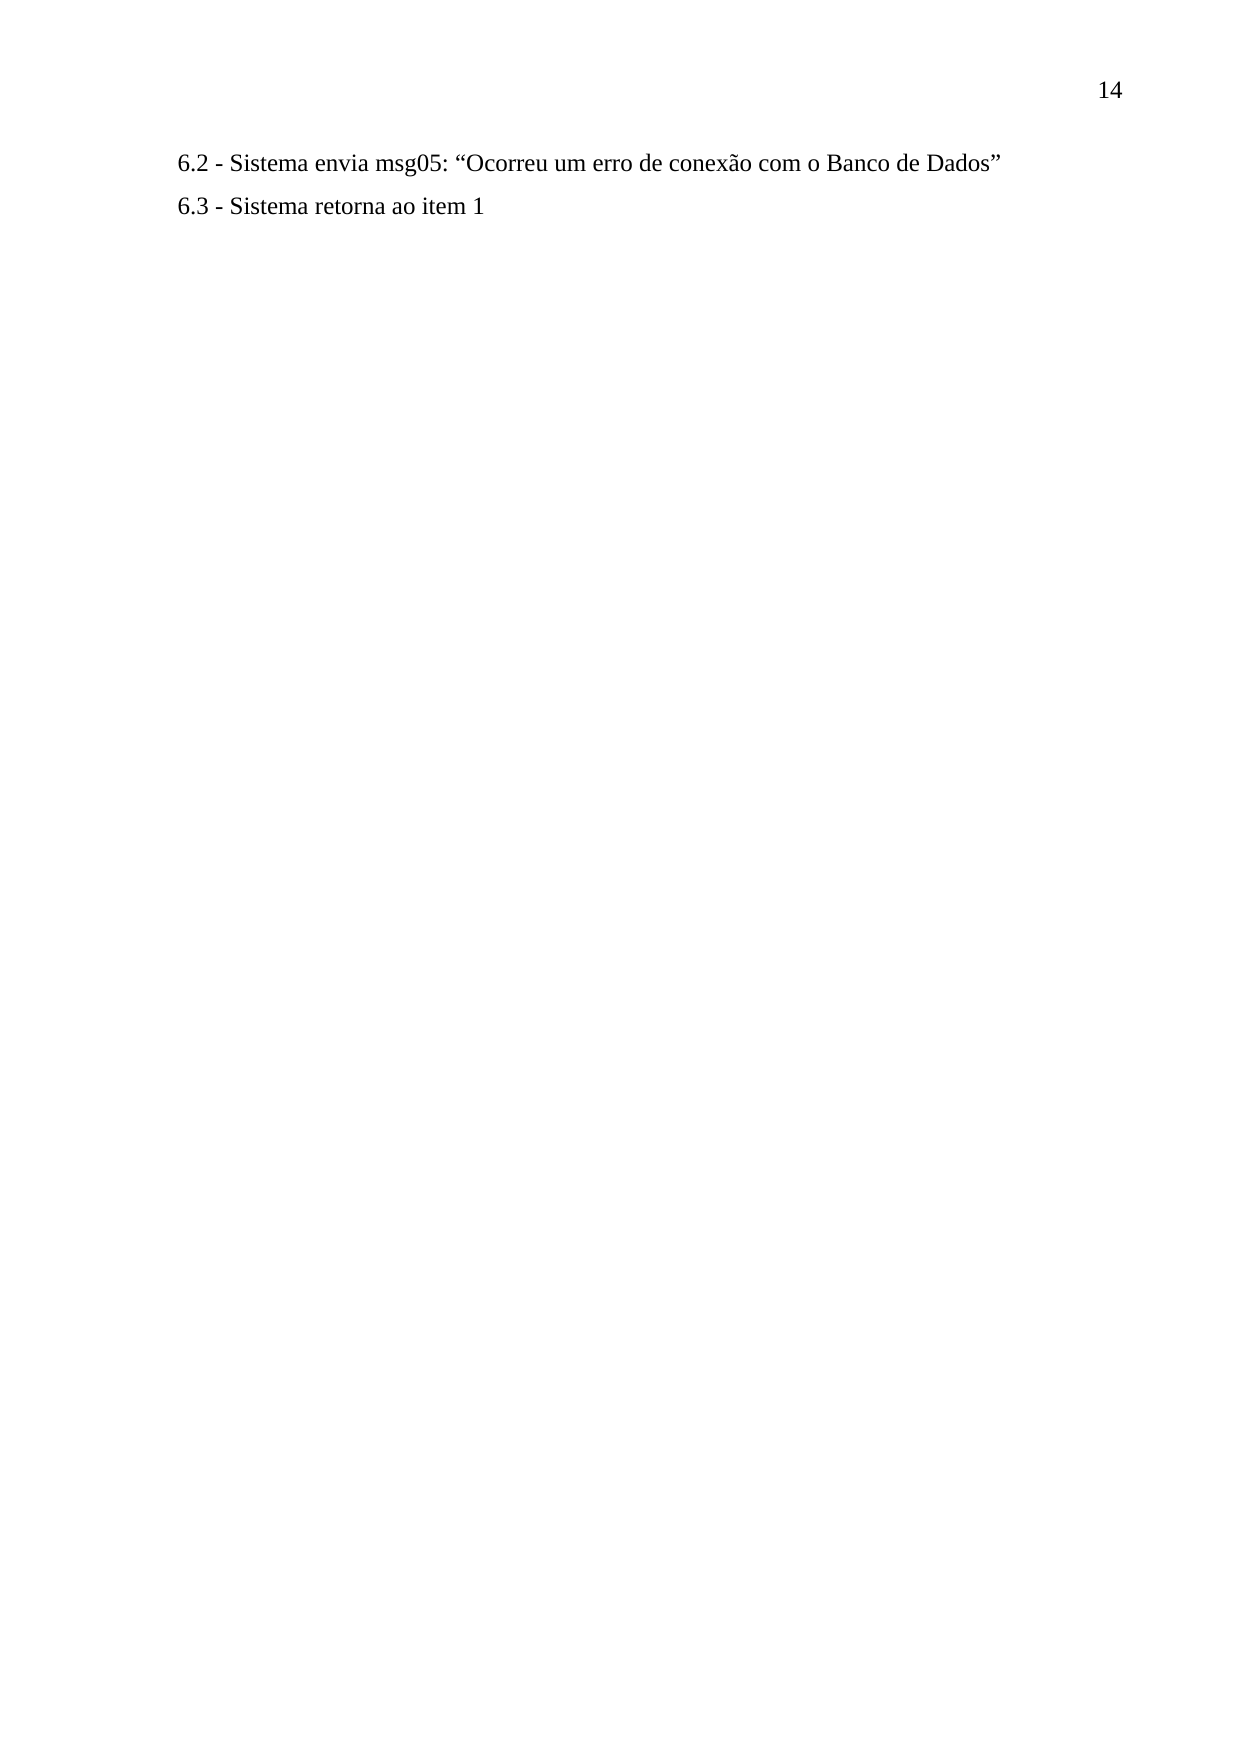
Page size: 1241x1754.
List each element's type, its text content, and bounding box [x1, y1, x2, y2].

text 6.2 - Sistema envia msg05: “Ocorreu um erro de conexão com o Banco de Dados” [177, 148, 1122, 176]
text 6.3 - Sistema retorna ao item 1 [177, 191, 1122, 219]
